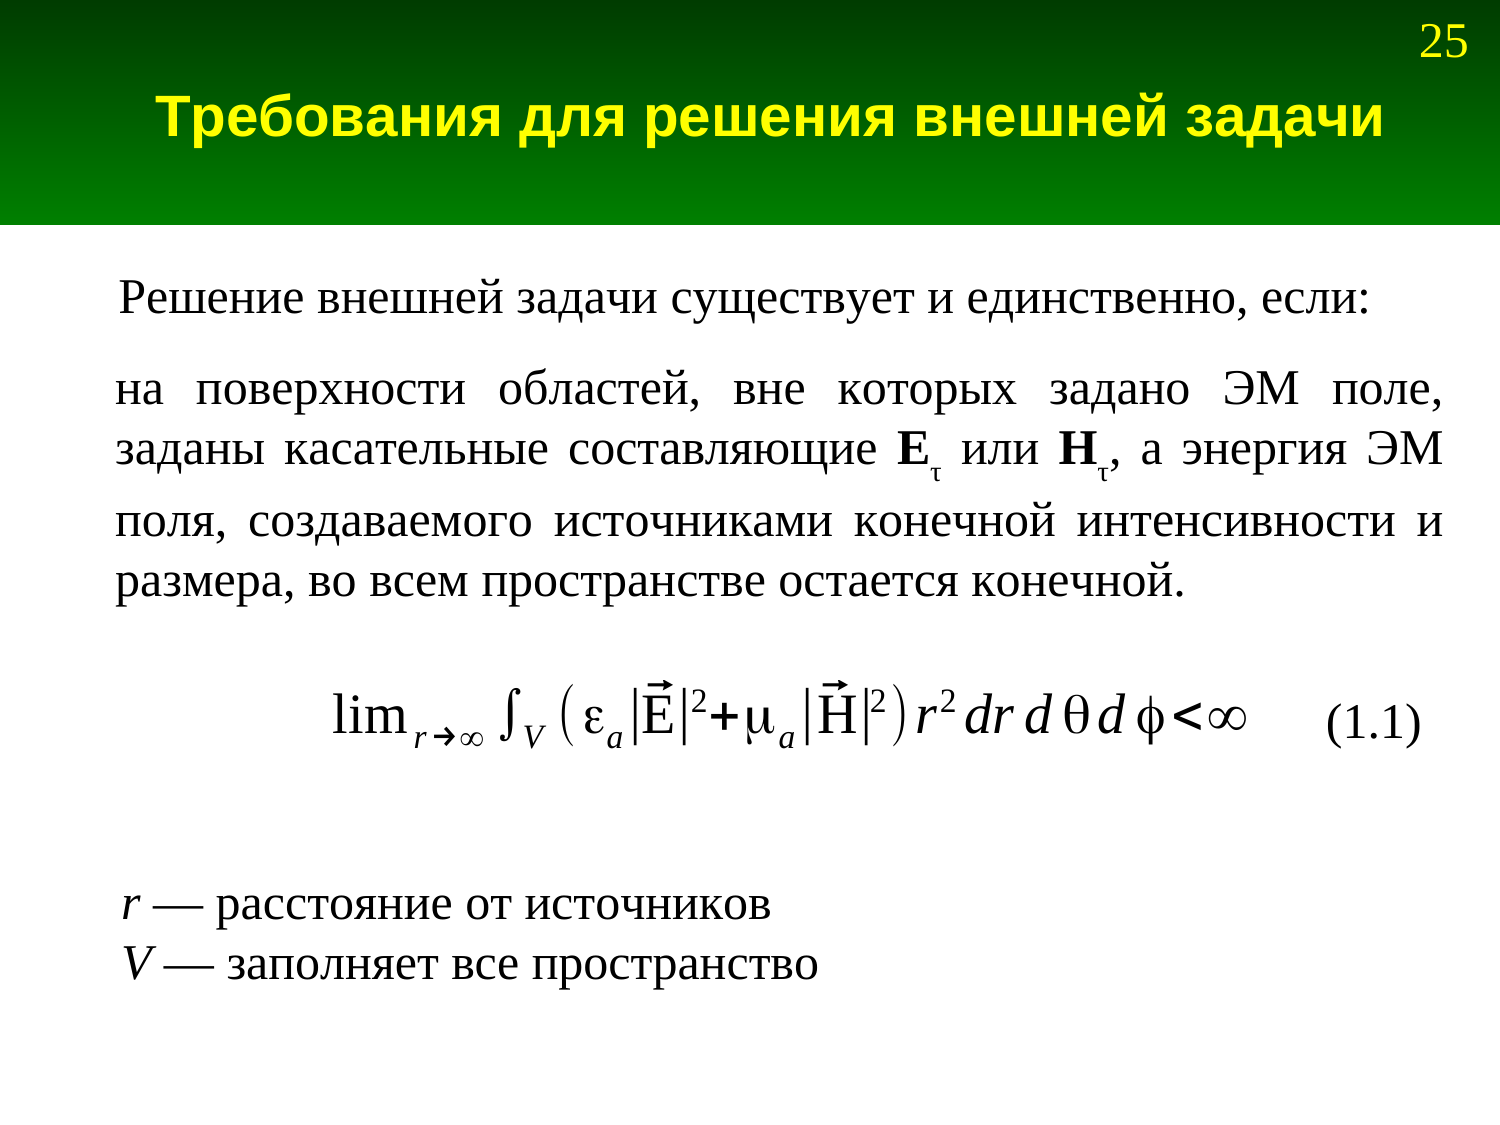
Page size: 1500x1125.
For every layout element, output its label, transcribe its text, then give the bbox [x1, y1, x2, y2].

text_box r — расстояние от источников V — заполняет все пространство [106, 862, 838, 998]
text_box (1.1) [1311, 681, 1437, 756]
title Требования для решения внешней задачи [88, 18, 1453, 207]
text_box Решение внешней задачи существует и единственно, если: [103, 255, 1387, 331]
chart [318, 680, 1263, 756]
text_box на поверхности областей, вне которых задано ЭМ поле, заданы касательные составляющие Eτ или Hτ, а энергия ЭМ поля, создаваемого источниками конечной интенсивности и размера, во всем пространстве остается конечной. [100, 347, 1459, 615]
